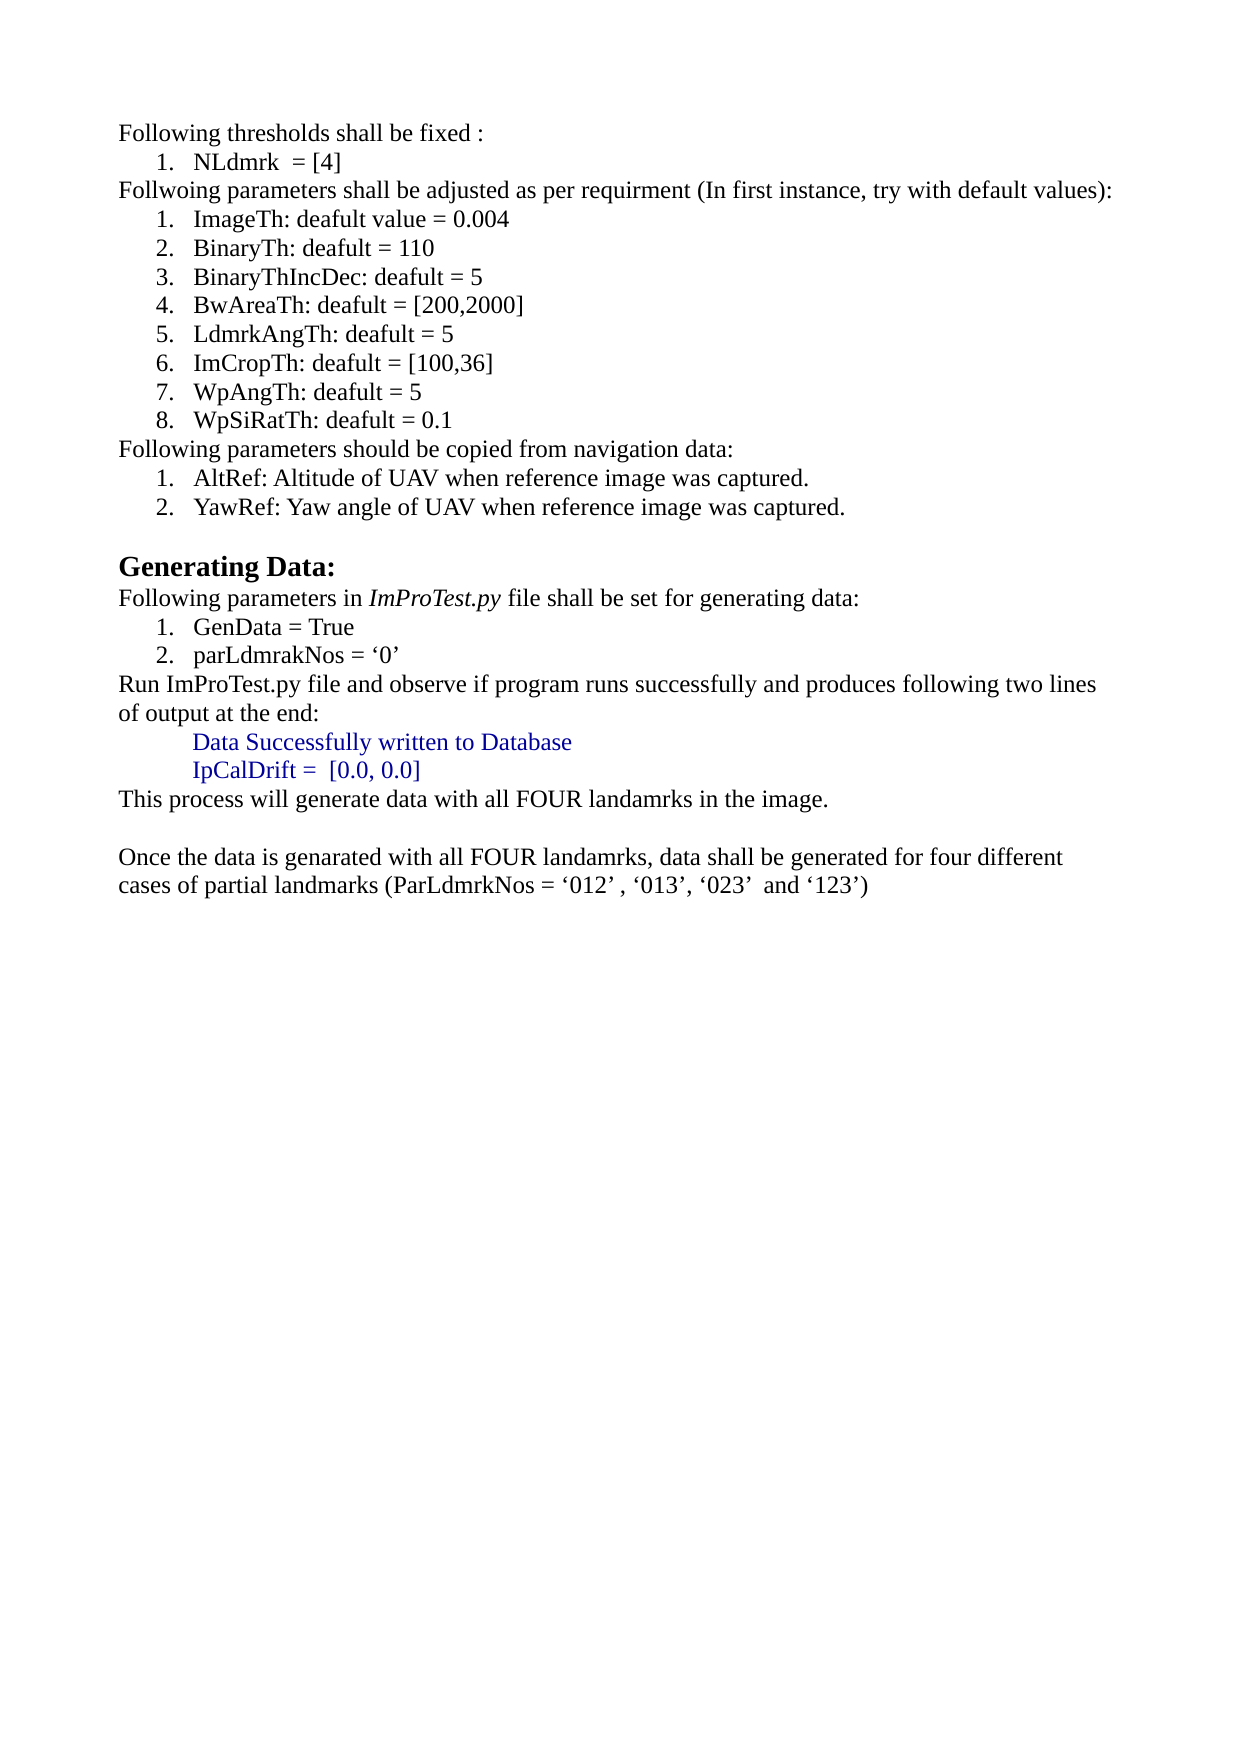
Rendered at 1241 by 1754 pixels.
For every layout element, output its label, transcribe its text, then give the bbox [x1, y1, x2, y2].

text Following parameters in ImProTest.py file shall be set for generating data: [118, 583, 1122, 612]
list WpAngTh: deafult = 5 [156, 377, 1122, 406]
text Once the data is genarated with all FOUR landamrks, data shall be generated for four different cases of partial landmarks (ParLdmrkNos = ‘012’ , ‘013’, ‘023’ and ‘123’) [118, 842, 1122, 899]
list ImCropTh: deafult = [100,36] [156, 348, 1122, 377]
list parLdmrakNos = ‘0’ [156, 640, 1122, 669]
list NLdmrk = [4] [156, 147, 1122, 176]
list BinaryTh: deafult = 110 [156, 233, 1122, 262]
list LdmrkAngTh: deafult = 5 [156, 319, 1122, 348]
text Data Successfully written to Database [118, 727, 1122, 755]
list WpSiRatTh: deafult = 0.1 [156, 406, 1122, 434]
text This process will generate data with all FOUR landamrks in the image. [118, 784, 1122, 813]
list BwAreaTh: deafult = [200,2000] [156, 291, 1122, 319]
list YawRef: Yaw angle of UAV when reference image was captured. [156, 492, 1122, 521]
text IpCalDrift = [0.0, 0.0] [118, 755, 1122, 784]
text Generating Data: [118, 549, 1122, 583]
text Follwoing parameters shall be adjusted as per requirment (In first instance, try with default values): [118, 176, 1122, 204]
text Run ImProTest.py file and observe if program runs successfully and produces following two lines of output at the end: [118, 669, 1122, 727]
list AltRef: Altitude of UAV when reference image was captured. [156, 463, 1122, 492]
list BinaryThIncDec: deafult = 5 [156, 262, 1122, 291]
list ImageTh: deafult value = 0.004 [156, 204, 1122, 233]
text Following thresholds shall be fixed : [118, 118, 1122, 147]
text Following parameters should be copied from navigation data: [118, 434, 1122, 463]
list GenData = True [156, 612, 1122, 640]
